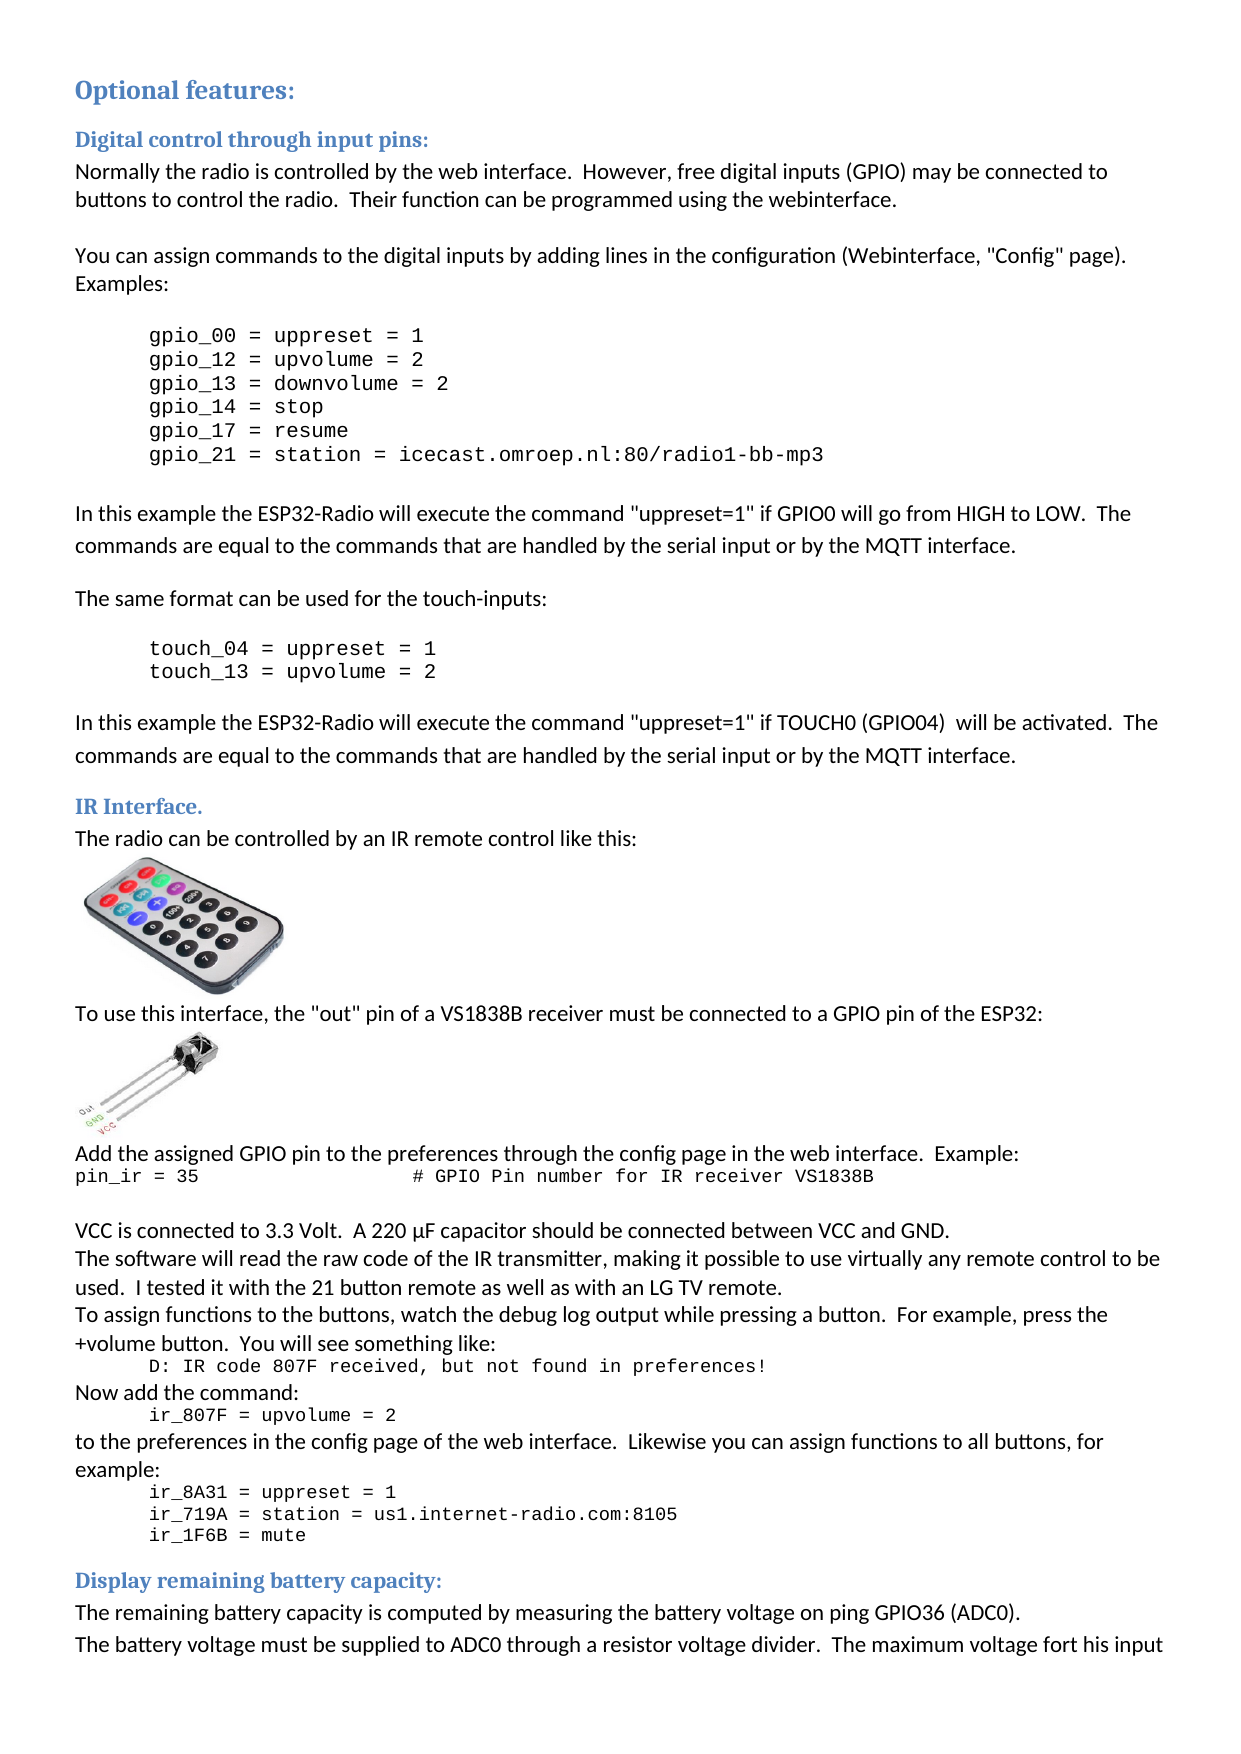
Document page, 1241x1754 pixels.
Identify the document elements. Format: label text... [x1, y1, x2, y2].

text Add the assigned GPIO pin to the preferences through the config page in the web interface. Example: [75, 1027, 1165, 1167]
text touch_04 = uppreset = 1 [149, 638, 1165, 661]
text gpio_13 = downvolume = 2 [149, 373, 1165, 396]
text Optional features: [75, 75, 1165, 106]
text gpio_14 = stop [149, 396, 1165, 420]
subtitle Digital control through input pins: [75, 127, 1165, 153]
text The remaining battery capacity is computed by measuring the battery voltage on ping GPIO36 (ADC0). The battery voltage must be supplied to ADC0 through a resistor voltage divider. The maximum voltage fort his input [75, 1598, 1165, 1658]
text gpio_00 = uppreset = 1 [149, 325, 1165, 349]
text gpio_17 = resume [149, 420, 1165, 443]
text In this example the ESP32-Radio will execute the command "uppreset=1" if GPIO0 will go from HIGH to LOW. The commands are equal to the commands that are handled by the serial input or by the MQTT interface. [75, 467, 1165, 559]
text touch_13 = upvolume = 2 [149, 661, 1165, 685]
text to the preferences in the config page of the web interface. Likewise you can assign functions to all buttons, for example: [75, 1427, 1165, 1483]
text In this example the ESP32-Radio will execute the command "uppreset=1" if TOUCH0 (GPIO04) will be activated. The commands are equal to the commands that are handled by the serial input or by the MQTT interface. [75, 708, 1165, 769]
text VCC is connected to 3.3 Volt. A 220 µF capacitor should be connected between VCC and GND. [75, 1217, 1165, 1244]
text The radio can be controlled by an IR remote control like this: [75, 824, 1165, 852]
text To use this interface, the "out" pin of a VS1838B receiver must be connected to a GPIO pin of the ESP32: [75, 999, 1165, 1027]
text D: IR code 807F received, but not found in preferences! [149, 1357, 1165, 1378]
picture [75, 852, 290, 999]
text gpio_12 = upvolume = 2 [149, 349, 1165, 373]
text ir_8A31 = uppreset = 1 [149, 1483, 1165, 1504]
text Now add the command: [75, 1378, 1165, 1406]
text ir_807F = upvolume = 2 [149, 1406, 1165, 1427]
text ir_719A = station = us1.internet-radio.com:8105 [149, 1504, 1165, 1526]
text The software will read the raw code of the IR transmitter, making it possible to use virtually any remote control to be used. I tested it with the 21 button remote as well as with an LG TV remote. [75, 1244, 1165, 1301]
subtitle Display remaining battery capacity: [75, 1568, 1165, 1594]
picture [75, 1026, 224, 1140]
text ir_1F6B = mute [149, 1526, 1165, 1547]
text The same format can be used for the touch-inputs: [75, 584, 1165, 613]
text You can assign commands to the digital inputs by adding lines in the configuration (Webinterface, "Config" page). Examples: [75, 241, 1165, 297]
text To assign functions to the buttons, watch the debug log output while pressing a button. For example, press the +volume button. You will see something like: [75, 1301, 1165, 1357]
text gpio_21 = station = icecast.omroep.nl:80/radio1-bb-mp3 [149, 443, 1165, 467]
text Normally the radio is controlled by the web interface. However, free digital inputs (GPIO) may be connected to buttons to control the radio. Their function can be programmed using the webinterface. [75, 157, 1165, 241]
text pin_ir = 35 # GPIO Pin number for IR receiver VS1838B [75, 1167, 1165, 1188]
subtitle IR Interface. [75, 794, 1165, 820]
